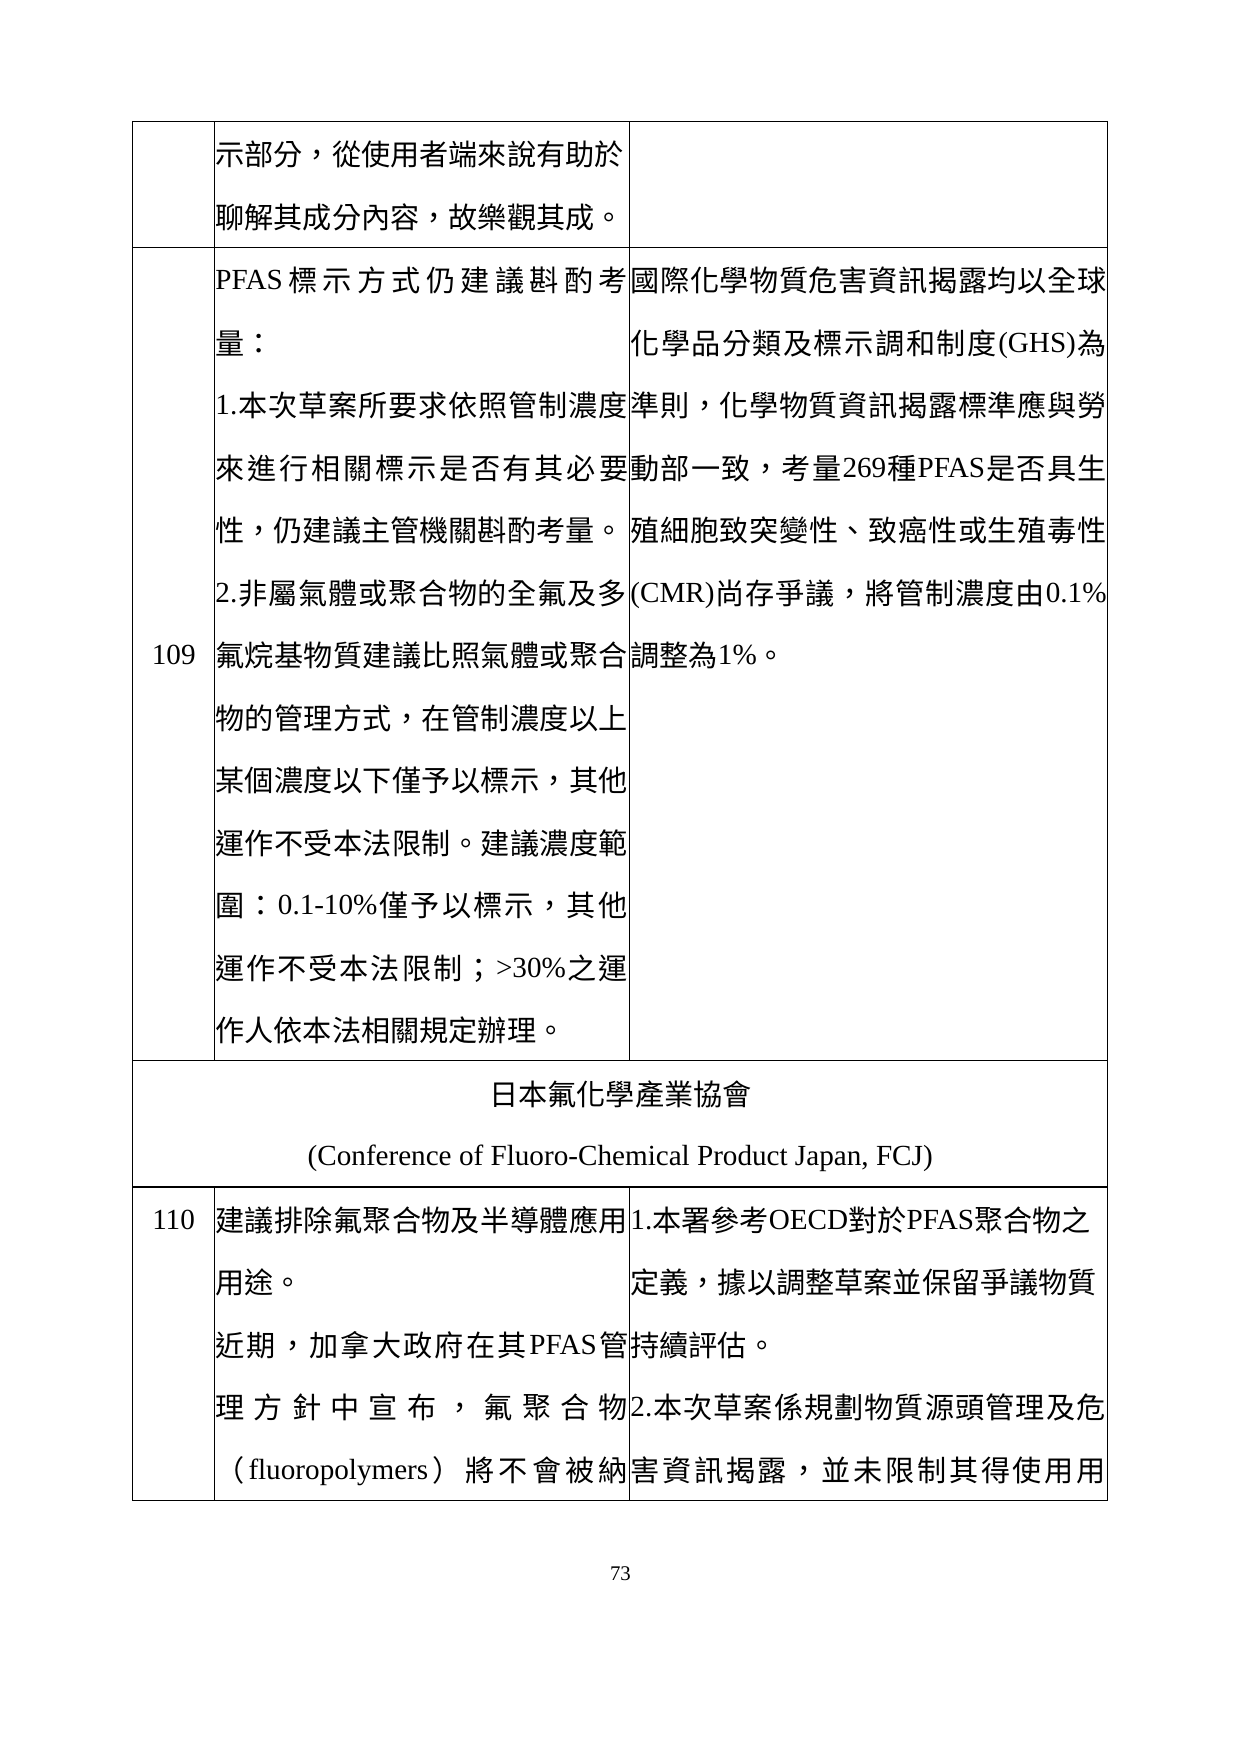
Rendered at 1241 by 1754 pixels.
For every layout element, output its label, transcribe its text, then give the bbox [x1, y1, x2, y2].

table_cell PFAS標示方式仍建議斟酌考量： 1.本次草案所要求依照管制濃度來進行相關標示是否有其必要性，仍建議主管機關斟酌考量。 2.非屬氣體或聚合物的全氟及多氟烷基物質建議比照氣體或聚合物的管理方式，在管制濃度以上某個濃度以下僅予以標示，其他運作不受本法限制。建議濃度範圍：0.1-10%僅予以標示，其他運作不受本法限制；>30%之運作人依本法相關規定辦理。 [215, 248, 629, 1060]
table_cell 建議排除氟聚合物及半導體應用用途。 近期，加拿大政府在其PFAS管理方針中宣布，氟聚合物（fluoropolymers）將不會被納 [215, 1188, 629, 1500]
table_cell 109 [133, 248, 214, 1060]
table_cell 國際化學物質危害資訊揭露均以全球化學品分類及標示調和制度(GHS)為準則，化學物質資訊揭露標準應與勞動部一致，考量269種PFAS是否具生殖細胞致突變性、致癌性或生殖毒性(CMR)尚存爭議，將管制濃度由0.1%調整為1%。 [630, 248, 1107, 1060]
table_cell [133, 122, 214, 247]
table_cell 示部分，從使用者端來說有助於聊解其成分內容，故樂觀其成。 [215, 122, 629, 247]
table_cell 1.本署參考OECD對於PFAS聚合物之定義，據以調整草案並保留爭議物質持續評估。 2.本次草案係規劃物質源頭管理及危害資訊揭露，並未限制其得使用用 [630, 1188, 1107, 1500]
table_cell 日本氟化學產業協會 (Conference of Fluoro-Chemical Product Japan, FCJ) [133, 1061, 1107, 1186]
table_cell 110 [133, 1188, 214, 1500]
table_cell [630, 122, 1107, 247]
